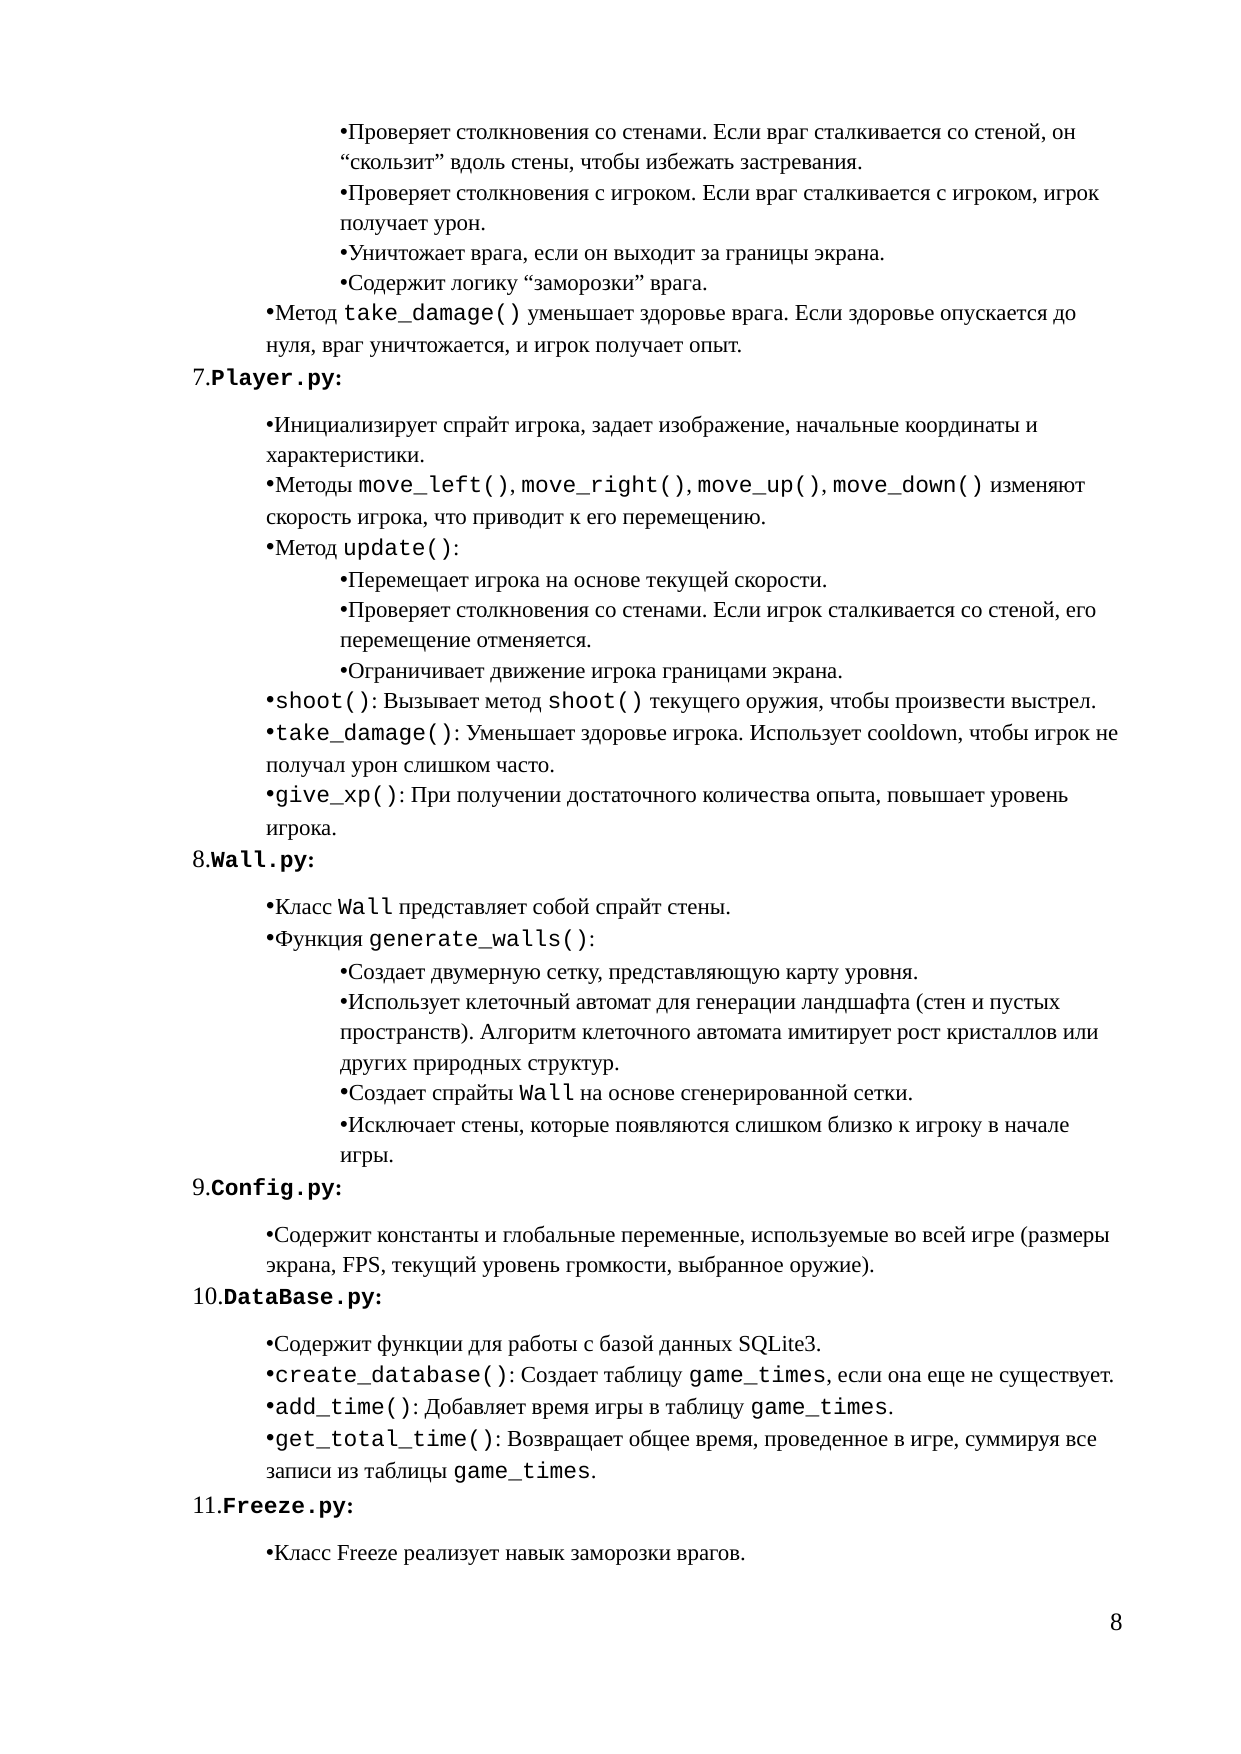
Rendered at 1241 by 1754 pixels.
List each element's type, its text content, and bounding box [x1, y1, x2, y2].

list Перемещает игрока на основе текущей скорости. [118, 566, 1122, 592]
list Содержит логику “заморозки” врага. [118, 269, 1122, 296]
list Исключает стены, которые появляются слишком близко к игроку в начале игры. [118, 1111, 1122, 1168]
list Config.py: [118, 1172, 1122, 1202]
list take_damage(): Уменьшает здоровье игрока. Использует cooldown, чтобы игрок не получал урон слишком часто. [118, 719, 1122, 778]
list Использует клеточный автомат для генерации ландшафта (стен и пустых пространств). Алгоритм клеточного автомата имитирует рост кристаллов или других природных структур. [118, 988, 1122, 1075]
list Ограничивает движение игрока границами экрана. [118, 657, 1122, 683]
list Проверяет столкновения со стенами. Если враг сталкивается со стеной, он “скользит” вдоль стены, чтобы избежать застревания. [118, 118, 1122, 175]
list Класс Wall представляет собой спрайт стены. [118, 893, 1122, 921]
list Метод take_damage() уменьшает здоровье врага. Если здоровье опускается до нуля, враг уничтожается, и игрок получает опыт. [118, 299, 1122, 358]
list Уничтожает врага, если он выходит за границы экрана. [118, 239, 1122, 265]
list give_xp(): При получении достаточного количества опыта, повышает уровень игрока. [118, 782, 1122, 840]
list Проверяет столкновения с игроком. Если враг сталкивается с игроком, игрок получает урон. [118, 178, 1122, 235]
list Инициализирует спрайт игрока, задает изображение, начальные координаты и характеристики. [118, 411, 1122, 467]
list Freeze.py: [118, 1490, 1122, 1520]
list Методы move_left(), move_right(), move_up(), move_down() изменяют скорость игрока, что приводит к его перемещению. [118, 471, 1122, 530]
list Создает двумерную сетку, представляющую карту уровня. [118, 958, 1122, 984]
list Wall.py: [118, 844, 1122, 874]
list Проверяет столкновения со стенами. Если игрок сталкивается со стеной, его перемещение отменяется. [118, 596, 1122, 653]
list Player.py: [118, 362, 1122, 392]
list Метод update(): [118, 534, 1122, 562]
list DataBase.py: [118, 1281, 1122, 1311]
list Содержит константы и глобальные переменные, используемые во всей игре (размеры экрана, FPS, текущий уровень громкости, выбранное оружие). [118, 1221, 1122, 1277]
list add_time(): Добавляет время игры в таблицу game_times. [118, 1393, 1122, 1421]
list Создает спрайты Wall на основе сгенерированной сетки. [118, 1079, 1122, 1107]
list shoot(): Вызывает метод shoot() текущего оружия, чтобы произвести выстрел. [118, 687, 1122, 715]
list create_database(): Создает таблицу game_times, если она еще не существует. [118, 1361, 1122, 1389]
list Функция generate_walls(): [118, 926, 1122, 954]
list Содержит функции для работы с базой данных SQLite3. [118, 1331, 1122, 1357]
list Класс Freeze реализует навык заморозки врагов. [118, 1539, 1122, 1566]
list get_total_time(): Возвращает общее время, проведенное в игре, суммируя все записи из таблицы game_times. [118, 1426, 1122, 1486]
